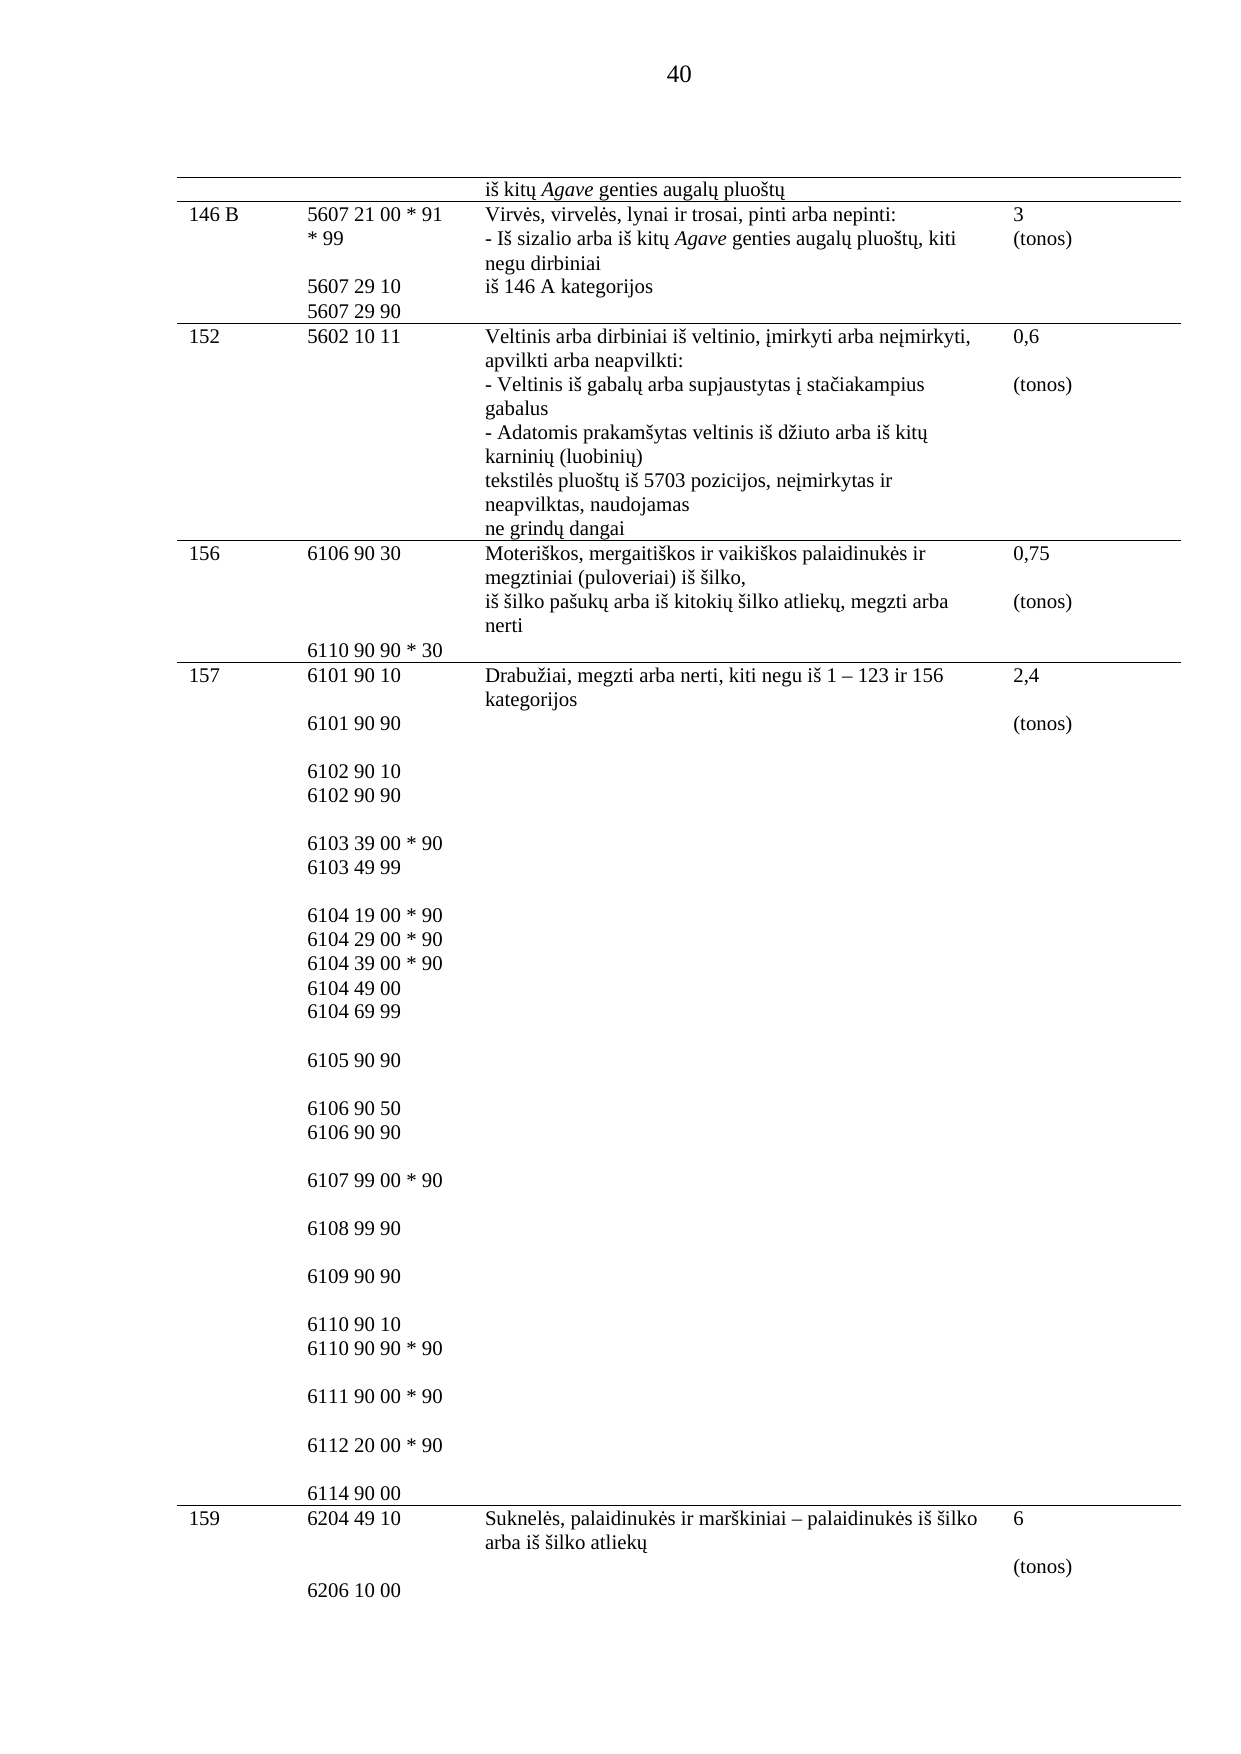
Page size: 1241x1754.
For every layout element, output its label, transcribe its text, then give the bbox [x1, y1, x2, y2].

table_cell [177, 951, 296, 975]
table_cell [1002, 1433, 1181, 1457]
table_cell [296, 420, 473, 468]
table_cell 146 B [177, 202, 296, 226]
table_cell (tonos) [1002, 711, 1181, 735]
table_cell [296, 372, 473, 420]
table_cell (tonos) [1002, 226, 1181, 274]
table_cell 6109 90 90 [296, 1264, 473, 1288]
table_cell [177, 226, 296, 274]
table_cell iš kitų Agave genties augalų pluoštų [474, 178, 1002, 201]
table_cell [474, 951, 1002, 975]
table_cell [1002, 735, 1181, 759]
table_cell [1002, 1096, 1181, 1120]
table_cell - Veltinis iš gabalų arba supjaustytas į stačiakampius gabalus [474, 372, 1002, 420]
table_cell [474, 879, 1002, 903]
table_cell [177, 178, 296, 201]
table_cell [1002, 1168, 1181, 1192]
table_cell [177, 372, 296, 420]
table_cell [296, 178, 473, 201]
table_cell [474, 1144, 1002, 1168]
table_cell [474, 1385, 1002, 1408]
table_cell [1002, 783, 1181, 807]
table_cell 6103 49 99 [296, 855, 473, 879]
table_cell 5602 10 11 [296, 324, 473, 372]
table_cell [177, 420, 296, 468]
table_cell [296, 1024, 473, 1048]
table_cell [1002, 638, 1181, 662]
table_cell [474, 1457, 1002, 1481]
table_cell 6204 49 10 [296, 1506, 473, 1554]
table_cell - Iš sizalio arba iš kitų Agave genties augalų pluoštų, kiti negu dirbiniai [474, 226, 1002, 274]
table_cell (tonos) [1002, 589, 1181, 637]
table_cell [177, 468, 296, 516]
table_cell [474, 1048, 1002, 1072]
table_cell [177, 299, 296, 323]
table_cell [296, 589, 473, 637]
table_cell [177, 1168, 296, 1192]
table_cell 157 [177, 663, 296, 711]
table_cell 6112 20 00 * 90 [296, 1433, 473, 1457]
table_cell [177, 1072, 296, 1096]
table_cell 6104 49 00 [296, 975, 473, 999]
table_cell 6 [1002, 1506, 1181, 1554]
table_cell 6104 29 00 * 90 [296, 927, 473, 951]
table_cell [296, 1602, 473, 1626]
table_cell [474, 1192, 1002, 1216]
table_cell [1002, 759, 1181, 783]
table_cell [177, 1433, 296, 1457]
table_cell [474, 1433, 1002, 1457]
table_cell [1002, 1192, 1181, 1216]
table_cell [296, 879, 473, 903]
table_cell 5607 29 90 [296, 299, 473, 323]
table_cell [1002, 1578, 1181, 1602]
table_cell [474, 638, 1002, 662]
table_cell [177, 879, 296, 903]
table_cell [177, 855, 296, 879]
table_cell [177, 1554, 296, 1578]
table_cell [474, 927, 1002, 951]
table_cell [177, 1288, 296, 1312]
table_cell [177, 759, 296, 783]
table_cell [474, 1240, 1002, 1264]
table_cell [1002, 1264, 1181, 1288]
table_cell 0,6 [1002, 324, 1181, 372]
table_cell [296, 735, 473, 759]
table_cell Moteriškos, mergaitiškos ir vaikiškos palaidinukės ir megztiniai (puloveriai) iš šilko, [474, 541, 1002, 589]
table_cell 6104 69 99 [296, 1000, 473, 1023]
table_cell [177, 275, 296, 298]
table_cell 6101 90 90 [296, 711, 473, 735]
table_cell [296, 516, 473, 540]
table_cell 6103 39 00 * 90 [296, 831, 473, 855]
table_cell [474, 1554, 1002, 1578]
table_cell [296, 468, 473, 516]
table_cell [1002, 1024, 1181, 1048]
table_cell [474, 855, 1002, 879]
table_cell (tonos) [1002, 372, 1181, 420]
table_cell [177, 1481, 296, 1505]
table_cell [1002, 420, 1181, 468]
table_cell [177, 1409, 296, 1433]
table_cell [296, 1192, 473, 1216]
table_cell [474, 759, 1002, 783]
table_cell [474, 831, 1002, 855]
table_cell 3 [1002, 202, 1181, 226]
table_cell [474, 299, 1002, 323]
table_cell [177, 589, 296, 637]
table_cell Virvės, virvelės, lynai ir trosai, pinti arba nepinti: [474, 202, 1002, 226]
table_cell * 99 [296, 226, 473, 274]
table_cell [1002, 516, 1181, 540]
table_cell [1002, 951, 1181, 975]
table_cell [1002, 178, 1181, 201]
table_cell - Adatomis prakamšytas veltinis iš džiuto arba iš kitų karninių (luobinių) [474, 420, 1002, 468]
table_cell [474, 783, 1002, 807]
table_cell (tonos) [1002, 1554, 1181, 1578]
table_cell [296, 1409, 473, 1433]
table_cell [474, 1168, 1002, 1192]
table_cell [177, 975, 296, 999]
table_cell [1002, 1048, 1181, 1072]
table_cell [177, 1024, 296, 1048]
table_cell 152 [177, 324, 296, 372]
table_cell [177, 1240, 296, 1264]
table_cell [177, 831, 296, 855]
table_cell 6106 90 90 [296, 1120, 473, 1144]
table_cell [177, 903, 296, 927]
table_cell [177, 1120, 296, 1144]
table_cell Veltinis arba dirbiniai iš veltinio, įmirkyti arba neįmirkyti, apvilkti arba neapvilkti: [474, 324, 1002, 372]
table_cell 6105 90 90 [296, 1048, 473, 1072]
table_cell ne grindų dangai [474, 516, 1002, 540]
table_cell [296, 807, 473, 831]
table_cell 6114 90 00 [296, 1481, 473, 1505]
table_cell iš 146 A kategorijos [474, 275, 1002, 298]
table_cell [296, 1457, 473, 1481]
table_cell [177, 1144, 296, 1168]
table_cell [1002, 855, 1181, 879]
table_cell 6110 90 90 * 90 [296, 1336, 473, 1360]
table_cell [474, 975, 1002, 999]
table_cell [1002, 1385, 1181, 1408]
table_cell [474, 1336, 1002, 1360]
table_cell [474, 1288, 1002, 1312]
table_cell [177, 927, 296, 951]
table_cell [1002, 807, 1181, 831]
table_cell [177, 783, 296, 807]
table_cell [1002, 927, 1181, 951]
table_cell [1002, 903, 1181, 927]
table_cell 2,4 [1002, 663, 1181, 711]
table_cell [474, 1481, 1002, 1505]
table_cell [1002, 1360, 1181, 1384]
table_cell [177, 735, 296, 759]
table_cell iš šilko pašukų arba iš kitokių šilko atliekų, megzti arba nerti [474, 589, 1002, 637]
table_cell [177, 1264, 296, 1288]
table_cell [474, 1000, 1002, 1023]
table_cell 6102 90 10 [296, 759, 473, 783]
table_cell [1002, 1457, 1181, 1481]
table_cell [177, 711, 296, 735]
table_cell 6110 90 10 [296, 1312, 473, 1336]
table_cell [296, 1360, 473, 1384]
table_cell tekstilės pluoštų iš 5703 pozicijos, neįmirkytas ir neapvilktas, naudojamas [474, 468, 1002, 516]
table_cell 6104 19 00 * 90 [296, 903, 473, 927]
table_cell [296, 1144, 473, 1168]
table_cell [474, 1578, 1002, 1602]
table_cell [177, 1096, 296, 1120]
table_cell [1002, 468, 1181, 516]
table_cell 6102 90 90 [296, 783, 473, 807]
table_cell [1002, 1602, 1181, 1626]
table_cell [474, 1264, 1002, 1288]
table_cell [296, 1288, 473, 1312]
table_cell [1002, 299, 1181, 323]
table_cell [296, 1240, 473, 1264]
table_cell 6101 90 10 [296, 663, 473, 711]
table_cell 6106 90 30 [296, 541, 473, 589]
table_cell [474, 1312, 1002, 1336]
table_cell Drabužiai, megzti arba nerti, kiti negu iš 1 – 123 ir 156 kategorijos [474, 663, 1002, 711]
table_cell 6107 99 00 * 90 [296, 1168, 473, 1192]
table_cell [474, 903, 1002, 927]
table_cell [1002, 1072, 1181, 1096]
table_cell [474, 807, 1002, 831]
table_cell [474, 1024, 1002, 1048]
table_cell [1002, 879, 1181, 903]
table_cell [177, 1336, 296, 1360]
table_cell [177, 807, 296, 831]
table_cell 6206 10 00 [296, 1578, 473, 1602]
table_cell 159 [177, 1506, 296, 1554]
table_cell [296, 1072, 473, 1096]
table_cell [474, 1072, 1002, 1096]
table_cell [177, 1312, 296, 1336]
table_cell [177, 1000, 296, 1023]
table_cell [474, 1360, 1002, 1384]
table_cell [1002, 1120, 1181, 1144]
table_cell [177, 638, 296, 662]
table_cell [1002, 831, 1181, 855]
table_cell [1002, 1312, 1181, 1336]
table_cell [1002, 1240, 1181, 1264]
table_cell [1002, 1000, 1181, 1023]
table_cell [474, 735, 1002, 759]
table_cell [177, 1385, 296, 1408]
table_cell [1002, 1336, 1181, 1360]
table_cell 6110 90 90 * 30 [296, 638, 473, 662]
table_cell 6106 90 50 [296, 1096, 473, 1120]
table_cell [1002, 1144, 1181, 1168]
table_cell [1002, 275, 1181, 298]
table_cell [177, 1578, 296, 1602]
table_cell [474, 1096, 1002, 1120]
table_cell [177, 1602, 296, 1626]
table_cell [474, 1120, 1002, 1144]
table_cell 5607 29 10 [296, 275, 473, 298]
table_cell [474, 1602, 1002, 1626]
table_cell 6111 90 00 * 90 [296, 1385, 473, 1408]
table_cell [177, 1192, 296, 1216]
table_cell [177, 1216, 296, 1240]
table_cell [1002, 1216, 1181, 1240]
table_cell [296, 1554, 473, 1578]
table_cell [1002, 1288, 1181, 1312]
table_cell 0,75 [1002, 541, 1181, 589]
table_cell [177, 1457, 296, 1481]
table_cell 6108 99 90 [296, 1216, 473, 1240]
table_cell [474, 711, 1002, 735]
table_cell 156 [177, 541, 296, 589]
table_cell [474, 1216, 1002, 1240]
table_cell [177, 1048, 296, 1072]
table_cell 5607 21 00 * 91 [296, 202, 473, 226]
table_cell [1002, 1481, 1181, 1505]
table_cell [1002, 1409, 1181, 1433]
table_cell [177, 516, 296, 540]
table_cell 6104 39 00 * 90 [296, 951, 473, 975]
table_cell [474, 1409, 1002, 1433]
table_cell [177, 1360, 296, 1384]
table_cell Suknelės, palaidinukės ir marškiniai – palaidinukės iš šilko arba iš šilko atliekų [474, 1506, 1002, 1554]
table_cell [1002, 975, 1181, 999]
